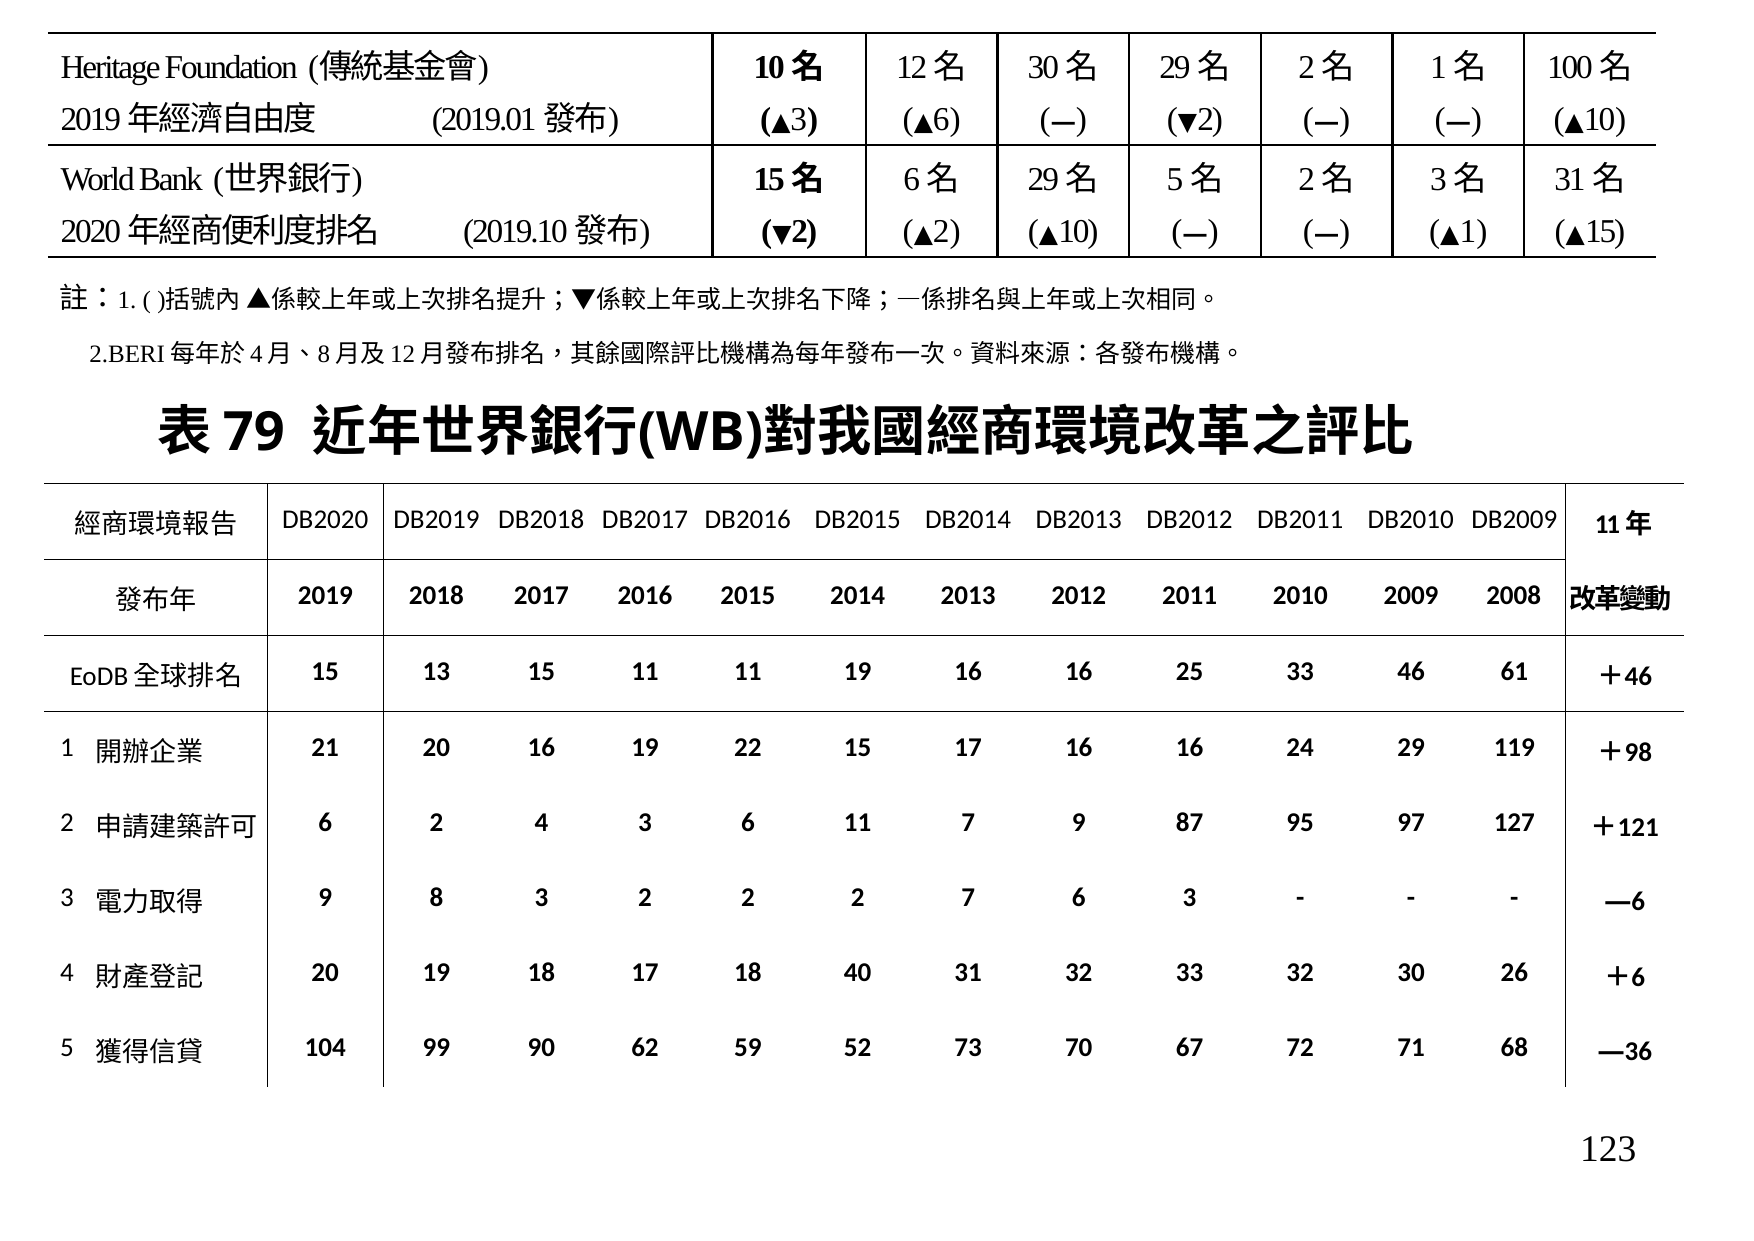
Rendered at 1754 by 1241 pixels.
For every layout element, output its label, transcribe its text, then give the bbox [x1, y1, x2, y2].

table_cell 127 [1463, 787, 1565, 862]
table_cell Heritage Foundation (傳統基金會) 2019年經濟自由度 (2019.01發布) [48, 34, 711, 144]
table_cell 15 [268, 636, 383, 711]
table_cell 25 [1138, 636, 1241, 711]
table_header DB2014 [916, 484, 1019, 559]
table_cell 6 [697, 787, 798, 862]
table_cell 3 [489, 862, 593, 937]
table_cell 2 [44, 787, 89, 862]
table_cell 16 [1020, 636, 1137, 711]
table_cell 61 [1463, 636, 1565, 711]
table_header 經商環境報告 [44, 484, 267, 559]
table_cell 獲得信貸 [89, 1012, 267, 1087]
table_header DB2020 [268, 484, 383, 559]
table_cell 電力取得 [89, 862, 267, 937]
table_header DB2010 [1359, 484, 1462, 559]
table_cell 8 [384, 862, 489, 937]
table_cell - [1241, 862, 1359, 937]
table_cell 2 [593, 862, 697, 937]
table_cell 7 [916, 862, 1019, 937]
table_cell 5 [44, 1012, 89, 1087]
table_cell 24 [1241, 712, 1359, 787]
table_header DB2012 [1138, 484, 1241, 559]
table_cell 2名 (—) [1262, 146, 1391, 256]
table_cell World Bank (世界銀行) 2020年經商便利度排名 (2019.10發布) [48, 146, 711, 256]
table_cell 99 [384, 1012, 489, 1087]
table_cell 29名 (▲10) [999, 146, 1128, 256]
table_header DB2018 [489, 484, 593, 559]
table_cell ＋121 [1566, 787, 1683, 862]
table_cell 30 [1359, 937, 1462, 1012]
table_cell 2 [697, 862, 798, 937]
table_cell ＋46 [1566, 636, 1683, 711]
table_cell 18 [489, 937, 593, 1012]
table_cell EoDB全球排名 [44, 636, 267, 711]
table_header 11年 改革變動 [1566, 484, 1683, 635]
table_cell 11 [799, 787, 916, 862]
table_cell 2010 [1241, 560, 1359, 635]
table_cell 9 [1020, 787, 1137, 862]
table_cell 4 [489, 787, 593, 862]
table_cell 2016 [593, 560, 697, 635]
table_cell 10名 (▲3) [714, 34, 865, 144]
table_cell 2009 [1359, 560, 1462, 635]
table_cell 26 [1463, 937, 1565, 1012]
table_cell 2名 (—) [1262, 34, 1391, 144]
table_cell 財產登記 [89, 937, 267, 1012]
table_cell 17 [916, 712, 1019, 787]
table_cell 20 [268, 937, 383, 1012]
table_cell 18 [697, 937, 798, 1012]
table_header DB2016 [697, 484, 798, 559]
table_cell 119 [1463, 712, 1565, 787]
table_cell 68 [1463, 1012, 1565, 1087]
table_cell 32 [1241, 937, 1359, 1012]
table_cell 15名 (▼2) [714, 146, 865, 256]
table_cell 2014 [799, 560, 916, 635]
table_header DB2013 [1020, 484, 1137, 559]
table_cell 6 [268, 787, 383, 862]
table_cell 15 [489, 636, 593, 711]
table_cell 46 [1359, 636, 1462, 711]
table_cell 1名 (—) [1394, 34, 1523, 144]
table_cell 31名 (▲15) [1525, 146, 1656, 256]
table_cell 6 [1020, 862, 1137, 937]
table_cell 2 [799, 862, 916, 937]
text 註：1. ( )括號內 ▲係較上年或上次排名提升；▼係較上年或上次排名下降；—係排名與上年或上次相同。 [59, 258, 1636, 333]
table_cell 19 [799, 636, 916, 711]
table_cell 3 [1138, 862, 1241, 937]
table_cell 33 [1241, 636, 1359, 711]
table_header DB2017 [593, 484, 697, 559]
table_cell 2011 [1138, 560, 1241, 635]
table_cell 33 [1138, 937, 1241, 1012]
table_cell 申請建築許可 [89, 787, 267, 862]
table_cell 29 [1359, 712, 1462, 787]
table_cell 5名 (—) [1130, 146, 1260, 256]
table_cell 2 [384, 787, 489, 862]
table_cell 30名 (—) [999, 34, 1128, 144]
table_cell 62 [593, 1012, 697, 1087]
table_cell 2018 [384, 560, 489, 635]
table_cell 73 [916, 1012, 1019, 1087]
table_cell 104 [268, 1012, 383, 1087]
table_cell 19 [384, 937, 489, 1012]
table_cell 發布年 [44, 560, 267, 635]
table_cell 11 [697, 636, 798, 711]
table_cell 22 [697, 712, 798, 787]
table_cell —36 [1566, 1012, 1683, 1087]
table_cell 7 [916, 787, 1019, 862]
table_header DB2019 [384, 484, 489, 559]
table_cell 90 [489, 1012, 593, 1087]
table_cell 29名 (▼2) [1130, 34, 1260, 144]
table_cell 17 [593, 937, 697, 1012]
table_cell ＋6 [1566, 937, 1683, 1012]
table_cell 11 [593, 636, 697, 711]
table_cell 4 [44, 937, 89, 1012]
table_cell 20 [384, 712, 489, 787]
table_cell 16 [916, 636, 1019, 711]
table_cell 19 [593, 712, 697, 787]
table_cell 2017 [489, 560, 593, 635]
table_cell 2015 [697, 560, 798, 635]
table_cell 16 [489, 712, 593, 787]
table_cell —6 [1566, 862, 1683, 937]
table_cell 15 [799, 712, 916, 787]
table_cell - [1359, 862, 1462, 937]
table_cell 13 [384, 636, 489, 711]
table_cell 2019 [268, 560, 383, 635]
table_cell - [1463, 862, 1565, 937]
table_cell 3名 (▲1) [1394, 146, 1523, 256]
table_cell 2008 [1463, 560, 1565, 635]
table_cell 32 [1020, 937, 1137, 1012]
table_cell 59 [697, 1012, 798, 1087]
table_header DB2011 [1241, 484, 1359, 559]
table_header DB2015 [799, 484, 916, 559]
table_cell 16 [1138, 712, 1241, 787]
table_cell 70 [1020, 1012, 1137, 1087]
table_cell 40 [799, 937, 916, 1012]
table_cell 97 [1359, 787, 1462, 862]
table_cell 67 [1138, 1012, 1241, 1087]
table_cell 9 [268, 862, 383, 937]
table_cell 21 [268, 712, 383, 787]
table_cell 3 [593, 787, 697, 862]
table_cell 87 [1138, 787, 1241, 862]
table_header DB2009 [1463, 484, 1565, 559]
table_cell 95 [1241, 787, 1359, 862]
table_cell 52 [799, 1012, 916, 1087]
table_cell 12名 (▲6) [867, 34, 996, 144]
table_cell 72 [1241, 1012, 1359, 1087]
table_cell ＋98 [1566, 712, 1683, 787]
table_cell 2013 [916, 560, 1019, 635]
subtitle 表79 近年世界銀行(WB)對我國經商環境改革之評比 [59, 371, 1636, 483]
table_cell 1 [44, 712, 89, 787]
table_cell 開辦企業 [89, 712, 267, 787]
table_cell 2012 [1020, 560, 1137, 635]
table_cell 3 [44, 862, 89, 937]
table_cell 31 [916, 937, 1019, 1012]
text 2.BERI每年於4月、8月及12月發布排名，其餘國際評比機構為每年發布一次。資料來源：各發布機構。 [65, 333, 1636, 371]
table_cell 16 [1020, 712, 1137, 787]
table_cell 100名 (▲10) [1525, 34, 1656, 144]
table_cell 71 [1359, 1012, 1462, 1087]
table_cell 6名 (▲2) [867, 146, 996, 256]
